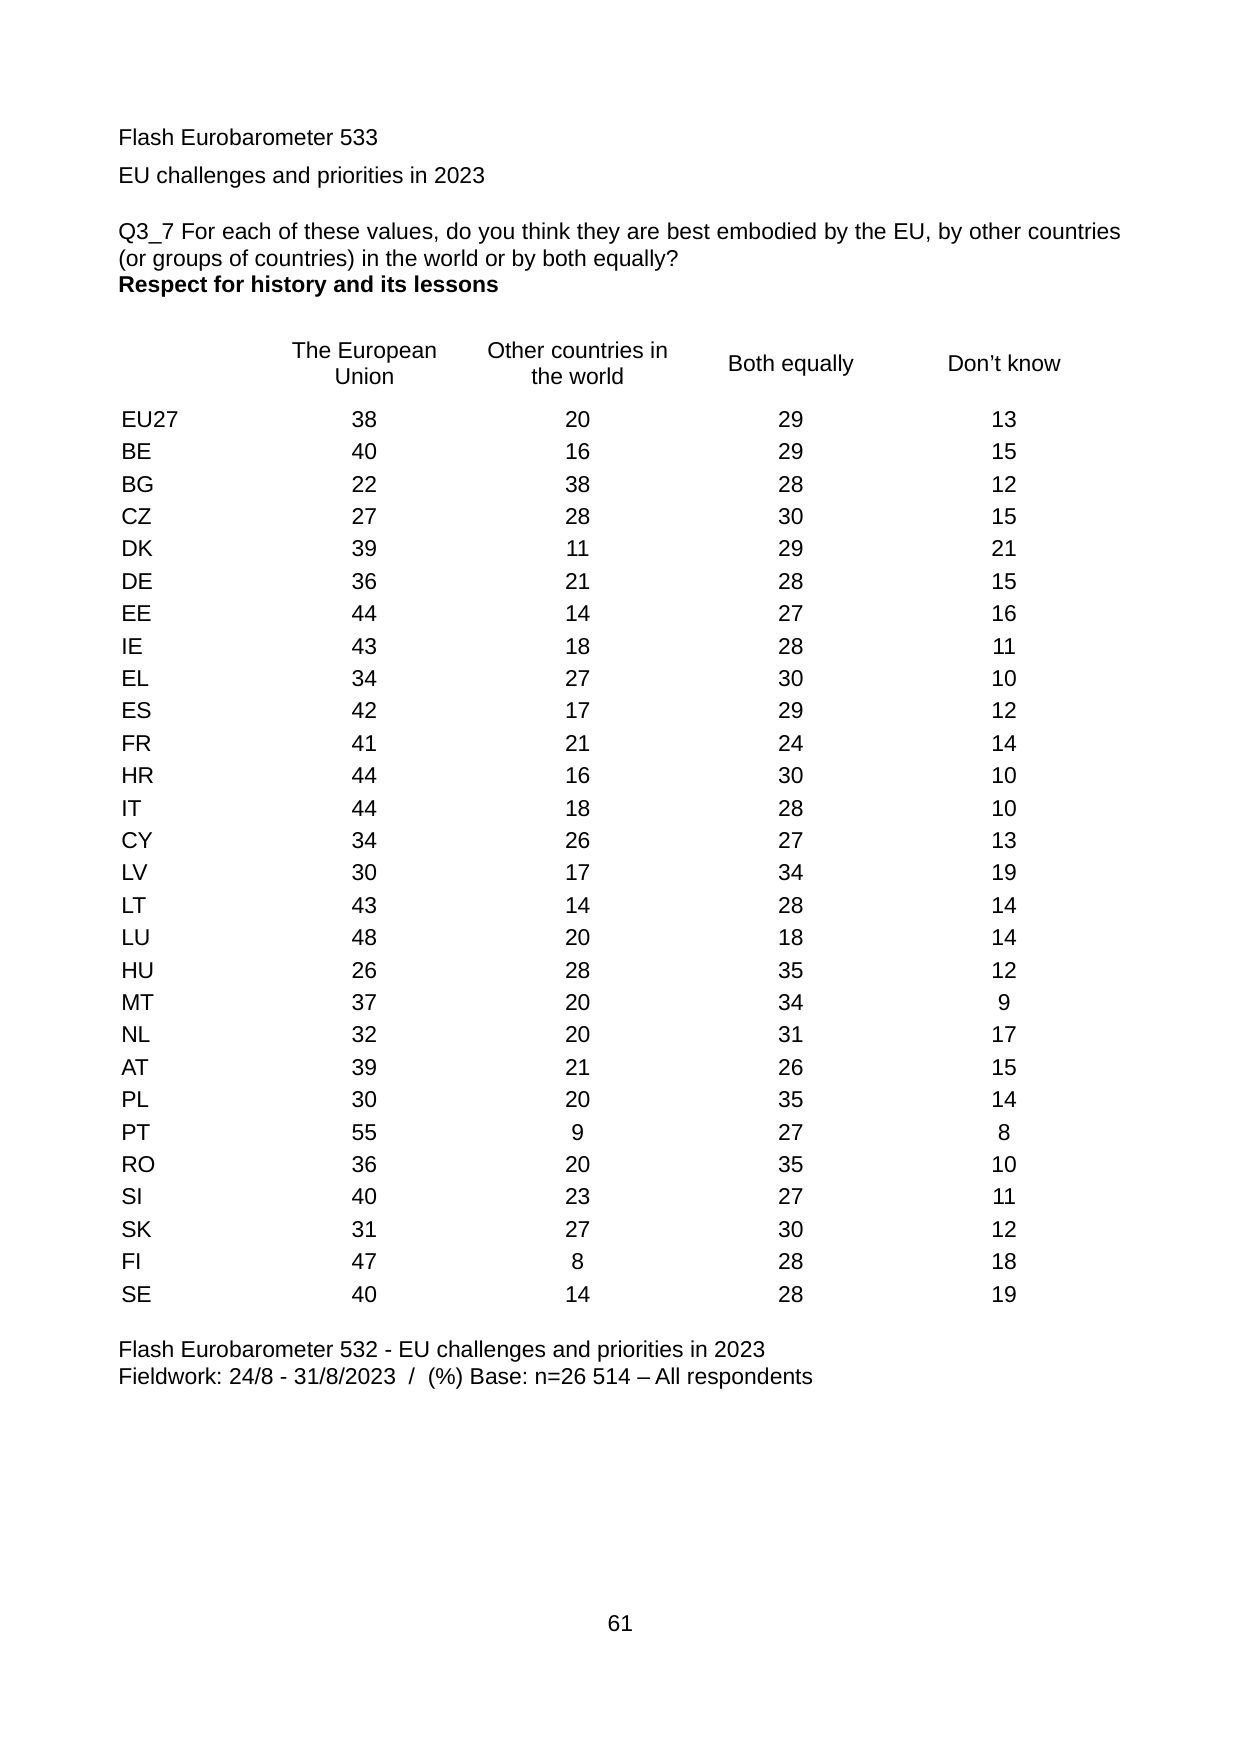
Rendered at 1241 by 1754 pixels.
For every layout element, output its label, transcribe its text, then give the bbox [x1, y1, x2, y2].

table_cell 14 [471, 889, 684, 921]
table_cell 39 [258, 1051, 471, 1083]
table_cell 26 [684, 1051, 897, 1083]
table_cell 20 [471, 1018, 684, 1051]
table_cell 41 [258, 727, 471, 759]
table_cell 27 [684, 597, 897, 629]
table_cell 10 [897, 792, 1111, 824]
table_cell 9 [897, 986, 1111, 1018]
table_cell LU [118, 921, 258, 953]
table_cell 19 [897, 856, 1111, 889]
table_cell DK [118, 533, 258, 565]
table_cell 27 [258, 500, 471, 532]
table_cell 16 [897, 597, 1111, 629]
table_cell 34 [258, 662, 471, 694]
table_cell EE [118, 597, 258, 629]
table_cell 31 [258, 1213, 471, 1245]
table_cell SI [118, 1180, 258, 1213]
table_cell 16 [471, 759, 684, 792]
table_cell 9 [471, 1116, 684, 1148]
table_cell 27 [471, 1213, 684, 1245]
table_cell 12 [897, 954, 1111, 986]
table_cell 48 [258, 921, 471, 953]
table_cell 28 [684, 565, 897, 597]
table_cell 30 [684, 662, 897, 694]
table_cell 29 [684, 435, 897, 468]
table_cell 29 [684, 403, 897, 435]
table_cell LV [118, 856, 258, 889]
table_cell BG [118, 468, 258, 500]
table_cell 29 [684, 694, 897, 727]
table_cell PL [118, 1083, 258, 1116]
table_cell 30 [684, 500, 897, 532]
table_cell SE [118, 1278, 258, 1310]
table_cell 21 [471, 727, 684, 759]
table_cell 43 [258, 889, 471, 921]
table_cell HU [118, 954, 258, 986]
text Flash Eurobarometer 532 - EU challenges and priorities in 2023 [118, 1336, 1122, 1363]
table_cell CZ [118, 500, 258, 532]
table_cell 21 [897, 533, 1111, 565]
table_cell 27 [684, 1116, 897, 1148]
table_cell 44 [258, 597, 471, 629]
table_cell 20 [471, 1148, 684, 1180]
table_cell 43 [258, 630, 471, 662]
table_cell 10 [897, 1148, 1111, 1180]
table_cell 28 [684, 1245, 897, 1277]
table_cell DE [118, 565, 258, 597]
table_cell RO [118, 1148, 258, 1180]
table_cell 35 [684, 954, 897, 986]
table_cell 15 [897, 500, 1111, 532]
table_cell 12 [897, 1213, 1111, 1245]
table_cell 40 [258, 1278, 471, 1310]
table_cell 20 [471, 1083, 684, 1116]
table_cell 42 [258, 694, 471, 727]
table_cell 44 [258, 759, 471, 792]
table_cell 47 [258, 1245, 471, 1277]
table_cell 27 [684, 1180, 897, 1213]
table_header [118, 324, 258, 403]
table_cell 10 [897, 662, 1111, 694]
table_cell SK [118, 1213, 258, 1245]
table_cell 20 [471, 921, 684, 953]
table_cell 17 [471, 694, 684, 727]
table_cell 24 [684, 727, 897, 759]
table_cell 14 [897, 1083, 1111, 1116]
table_cell 14 [897, 889, 1111, 921]
table_cell 20 [471, 403, 684, 435]
table_cell 40 [258, 1180, 471, 1213]
table_cell 44 [258, 792, 471, 824]
table_cell 35 [684, 1083, 897, 1116]
table_cell 11 [897, 630, 1111, 662]
table_cell BE [118, 435, 258, 468]
table_header Other countries in the world [471, 324, 684, 403]
table_cell 11 [897, 1180, 1111, 1213]
table_cell 18 [684, 921, 897, 953]
table_cell 38 [471, 468, 684, 500]
table_cell 34 [684, 986, 897, 1018]
table_cell IE [118, 630, 258, 662]
table_cell 40 [258, 435, 471, 468]
table_cell 35 [684, 1148, 897, 1180]
table_cell 30 [258, 856, 471, 889]
table_cell 10 [897, 759, 1111, 792]
text Respect for history and its lessons [118, 271, 1122, 297]
table_cell 14 [471, 1278, 684, 1310]
table_cell 21 [471, 565, 684, 597]
table_cell 28 [684, 630, 897, 662]
table_cell 31 [684, 1018, 897, 1051]
table_cell FR [118, 727, 258, 759]
table_cell HR [118, 759, 258, 792]
table_cell EU27 [118, 403, 258, 435]
table_cell 28 [471, 500, 684, 532]
table_cell 22 [258, 468, 471, 500]
table_cell 13 [897, 824, 1111, 856]
table_cell 15 [897, 565, 1111, 597]
table_cell 28 [684, 468, 897, 500]
table_cell 26 [258, 954, 471, 986]
table_cell 14 [471, 597, 684, 629]
table_cell 12 [897, 694, 1111, 727]
table_cell 38 [258, 403, 471, 435]
table_cell 19 [897, 1278, 1111, 1310]
table_cell 8 [471, 1245, 684, 1277]
table_cell 39 [258, 533, 471, 565]
table_cell 18 [897, 1245, 1111, 1277]
table_cell 30 [258, 1083, 471, 1116]
table_cell 13 [897, 403, 1111, 435]
table_cell 20 [471, 986, 684, 1018]
table_cell 29 [684, 533, 897, 565]
table_cell 27 [684, 824, 897, 856]
table_cell 14 [897, 921, 1111, 953]
table_cell PT [118, 1116, 258, 1148]
table_cell 28 [684, 1278, 897, 1310]
table_cell 18 [471, 792, 684, 824]
table_cell 36 [258, 1148, 471, 1180]
table_cell 28 [684, 792, 897, 824]
table_cell 37 [258, 986, 471, 1018]
table_cell 27 [471, 662, 684, 694]
table_cell 28 [684, 889, 897, 921]
table_cell 12 [897, 468, 1111, 500]
table_cell MT [118, 986, 258, 1018]
table_cell 14 [897, 727, 1111, 759]
table_header Both equally [684, 324, 897, 403]
table_cell 15 [897, 435, 1111, 468]
table_cell 16 [471, 435, 684, 468]
table_cell 28 [471, 954, 684, 986]
table_cell 18 [471, 630, 684, 662]
table_cell AT [118, 1051, 258, 1083]
table_cell 36 [258, 565, 471, 597]
table_cell 17 [471, 856, 684, 889]
text Q3_7 For each of these values, do you think they are best embodied by the EU, by other countries (or groups of countries) in the world or by both equally? [118, 218, 1122, 271]
table_cell IT [118, 792, 258, 824]
table_cell ES [118, 694, 258, 727]
table_cell 15 [897, 1051, 1111, 1083]
table_cell 26 [471, 824, 684, 856]
table_cell 11 [471, 533, 684, 565]
table_cell 34 [684, 856, 897, 889]
table_cell LT [118, 889, 258, 921]
table_cell 21 [471, 1051, 684, 1083]
table_header Don’t know [897, 324, 1111, 403]
table_cell 30 [684, 759, 897, 792]
table_cell 17 [897, 1018, 1111, 1051]
text Fieldwork: 24/8 - 31/8/2023 / (%) Base: n=26 514 – All respondents [118, 1363, 1122, 1389]
table_cell 8 [897, 1116, 1111, 1148]
table_cell CY [118, 824, 258, 856]
table_cell EL [118, 662, 258, 694]
table_cell 55 [258, 1116, 471, 1148]
table_cell 32 [258, 1018, 471, 1051]
table_cell FI [118, 1245, 258, 1277]
table_cell 30 [684, 1213, 897, 1245]
table_cell 23 [471, 1180, 684, 1213]
table_cell NL [118, 1018, 258, 1051]
table_cell 34 [258, 824, 471, 856]
table_header The European Union [258, 324, 471, 403]
